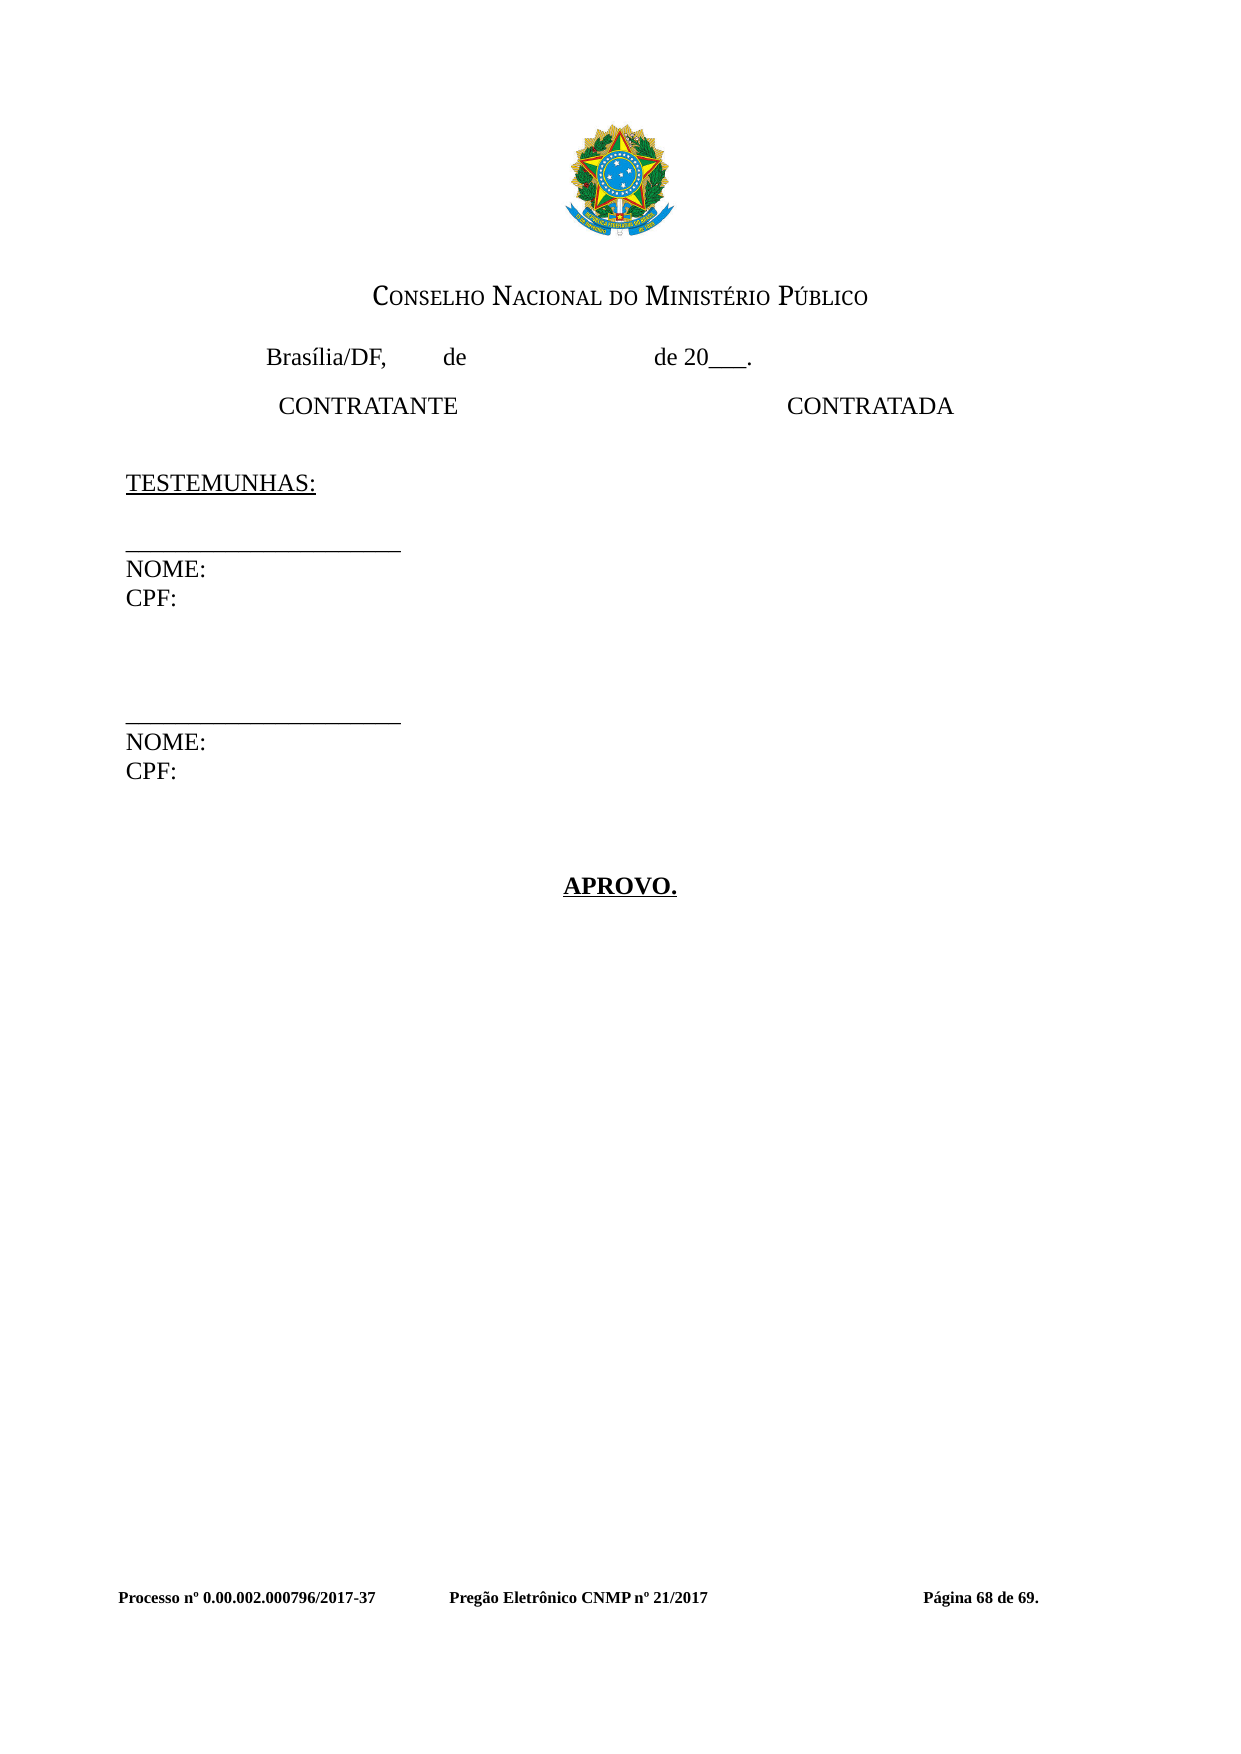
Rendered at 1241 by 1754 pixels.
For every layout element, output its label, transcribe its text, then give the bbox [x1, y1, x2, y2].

table_header TESTEMUNHAS: [118, 468, 1078, 497]
table_header CONTRATANTE [117, 385, 619, 425]
text APROVO. [118, 871, 1122, 899]
table_header CONTRATADA [619, 385, 1122, 425]
table_cell ______________________ NOME: CPF: [118, 670, 1078, 784]
table_cell ______________________ NOME: CPF: [118, 497, 1078, 669]
subtitle Brasília/DF, de de 20___. [118, 342, 1122, 371]
